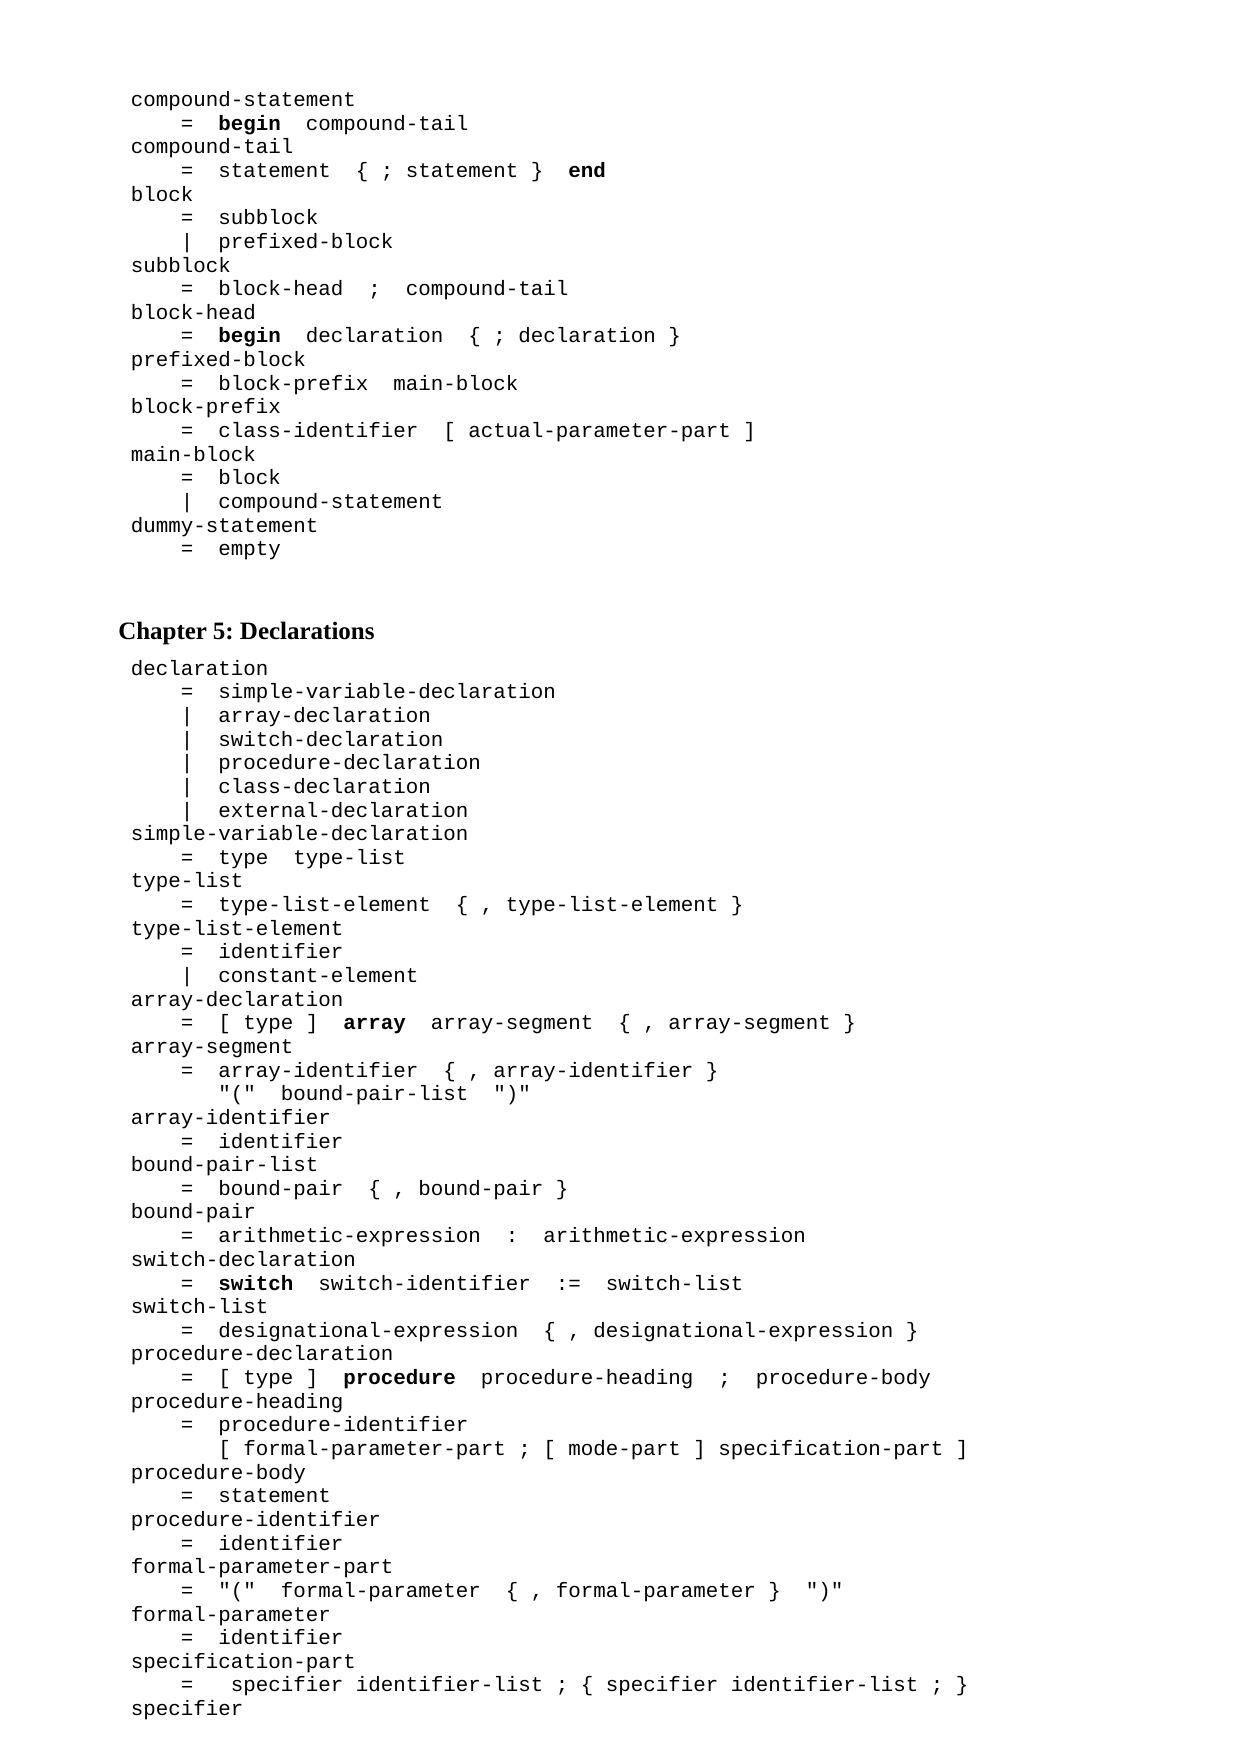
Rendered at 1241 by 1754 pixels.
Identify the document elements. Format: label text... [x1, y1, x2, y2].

text = identifier [118, 941, 1122, 965]
text block [118, 184, 1122, 207]
text = [ type ] array array-segment { , array-segment } [118, 1012, 1122, 1036]
text | external-declaration [118, 799, 1122, 823]
text procedure-body [118, 1462, 1122, 1485]
text switch-declaration [118, 1249, 1122, 1272]
text bound-pair [118, 1202, 1122, 1225]
text compound-tail [118, 136, 1122, 160]
text specification-part [118, 1651, 1122, 1674]
text = array-identifier { , array-identifier } [118, 1060, 1122, 1083]
text = statement [118, 1485, 1122, 1509]
text main-block [118, 444, 1122, 467]
text = designational-expression { , designational-expression } [118, 1320, 1122, 1343]
text | array-declaration [118, 705, 1122, 729]
text declaration [118, 658, 1122, 681]
text type-list-element [118, 918, 1122, 941]
text array-declaration [118, 989, 1122, 1012]
text | constant-element [118, 965, 1122, 989]
text = class-identifier [ actual-parameter-part ] [118, 420, 1122, 444]
text | compound-statement [118, 491, 1122, 515]
text "(" bound-pair-list ")" [118, 1083, 1122, 1107]
subtitle Chapter 5: Declarations [118, 616, 1122, 645]
text = begin compound-tail [118, 113, 1122, 136]
text = block-head ; compound-tail [118, 278, 1122, 302]
text switch-list [118, 1296, 1122, 1320]
text prefixed-block [118, 349, 1122, 373]
text = begin declaration { ; declaration } [118, 326, 1122, 349]
text = identifier [118, 1533, 1122, 1556]
text = switch switch-identifier := switch-list [118, 1272, 1122, 1296]
text | prefixed-block [118, 231, 1122, 254]
text procedure-declaration [118, 1343, 1122, 1367]
text dummy-statement [118, 515, 1122, 538]
text = type-list-element { , type-list-element } [118, 894, 1122, 918]
text = [ type ] procedure procedure-heading ; procedure-body [118, 1367, 1122, 1391]
text array-segment [118, 1036, 1122, 1060]
text = subblock [118, 207, 1122, 231]
text = type type-list [118, 847, 1122, 871]
text array-identifier [118, 1107, 1122, 1131]
text = simple-variable-declaration [118, 681, 1122, 705]
text block-prefix [118, 396, 1122, 420]
text = identifier [118, 1627, 1122, 1651]
text = block-prefix main-block [118, 373, 1122, 396]
text [ formal-parameter-part ; [ mode-part ] specification-part ] [118, 1438, 1122, 1462]
text | procedure-declaration [118, 752, 1122, 776]
text formal-parameter [118, 1603, 1122, 1627]
text | switch-declaration [118, 729, 1122, 752]
text = block [118, 467, 1122, 491]
text simple-variable-declaration [118, 823, 1122, 847]
text specifier [118, 1698, 1122, 1722]
text block-head [118, 302, 1122, 326]
text procedure-heading [118, 1391, 1122, 1414]
text type-list [118, 871, 1122, 894]
text = identifier [118, 1131, 1122, 1154]
text = "(" formal-parameter { , formal-parameter } ")" [118, 1580, 1122, 1603]
text = specifier identifier-list ; { specifier identifier-list ; } [118, 1674, 1122, 1698]
text = empty [118, 538, 1122, 562]
text = arithmetic-expression : arithmetic-expression [118, 1225, 1122, 1249]
text bound-pair-list [118, 1154, 1122, 1178]
text = bound-pair { , bound-pair } [118, 1178, 1122, 1202]
text subblock [118, 254, 1122, 278]
text compound-statement [118, 89, 1122, 113]
text = procedure-identifier [118, 1414, 1122, 1438]
text formal-parameter-part [118, 1556, 1122, 1580]
text = statement { ; statement } end [118, 160, 1122, 184]
text | class-declaration [118, 776, 1122, 799]
text procedure-identifier [118, 1509, 1122, 1533]
